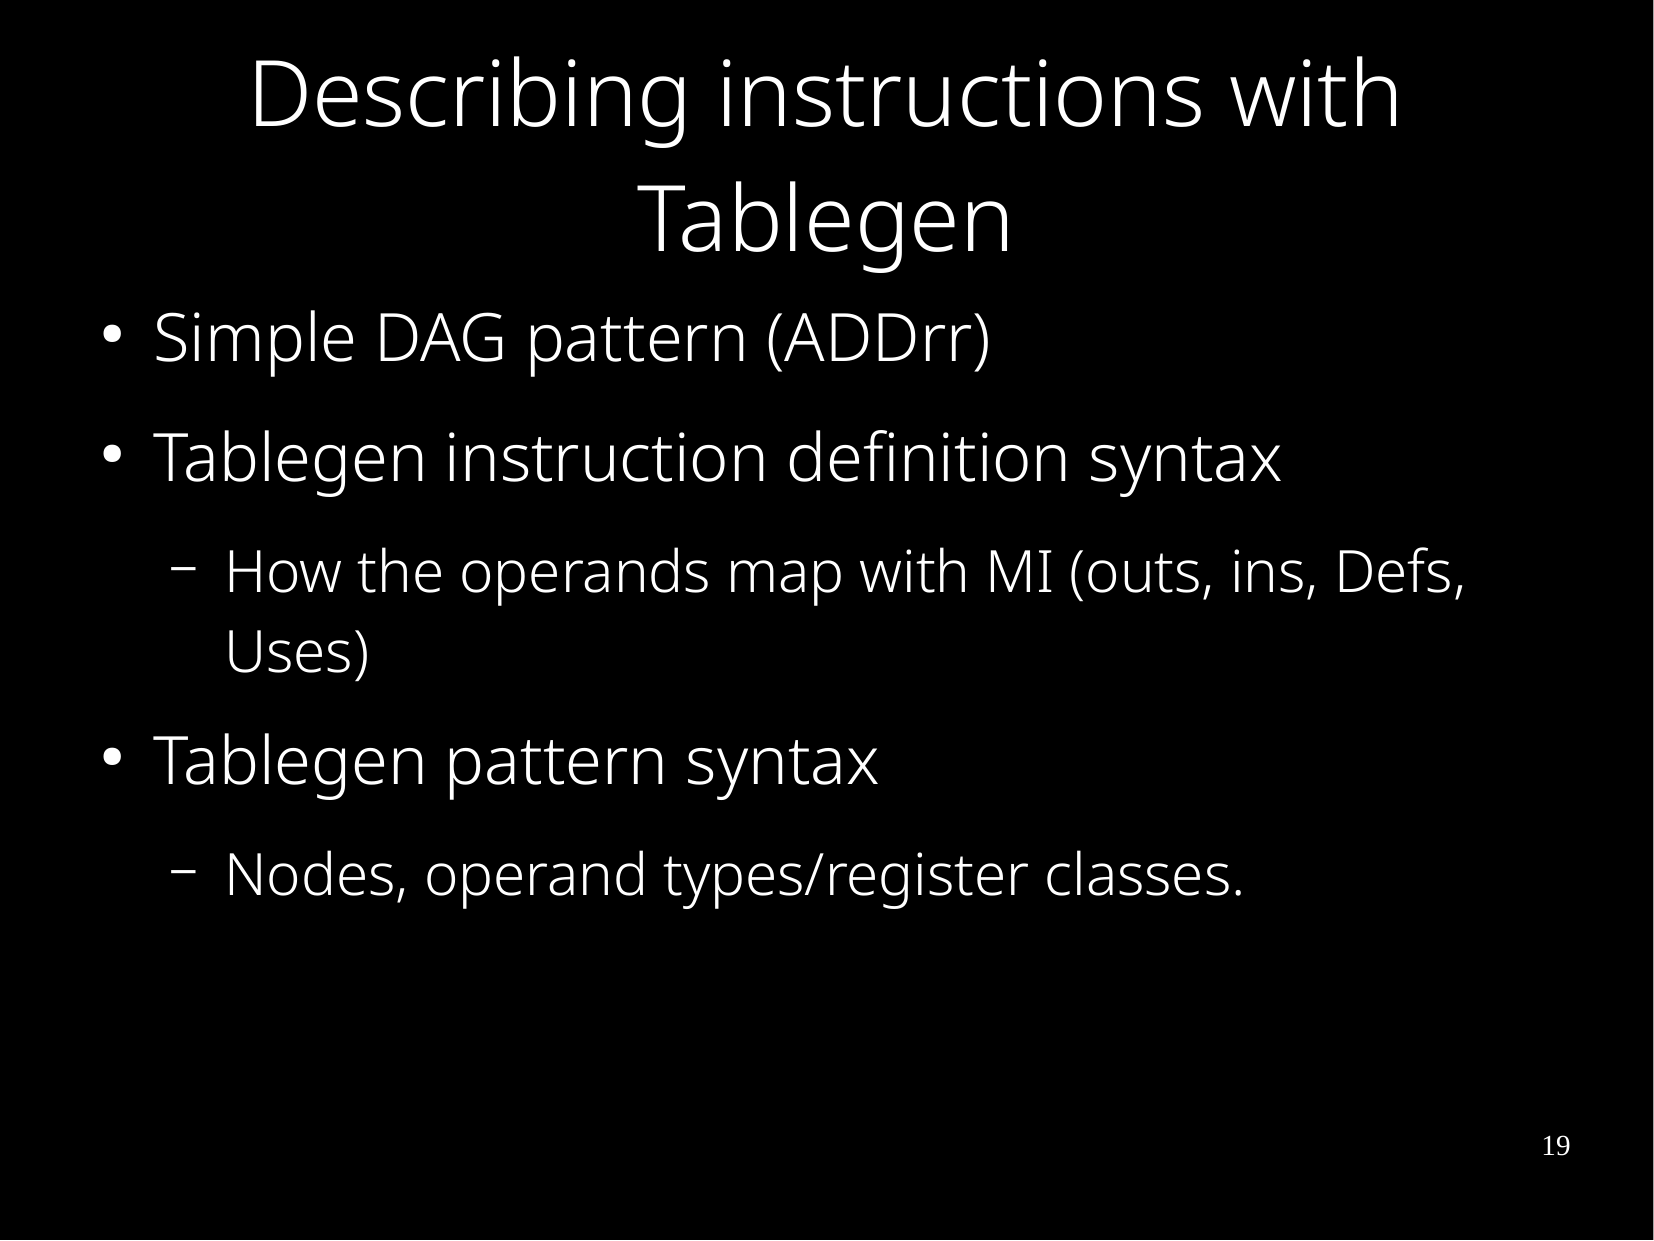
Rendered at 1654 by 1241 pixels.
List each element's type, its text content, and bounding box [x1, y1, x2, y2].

title Describing instructions with Tablegen [82, 45, 1571, 261]
list Simple DAG pattern (ADDrr) Tablegen instruction definition syntax How the operands map with MI (outs, ins, Defs, Uses) Tablegen pattern syntax Nodes, operand types/register classes. [82, 290, 1571, 1010]
